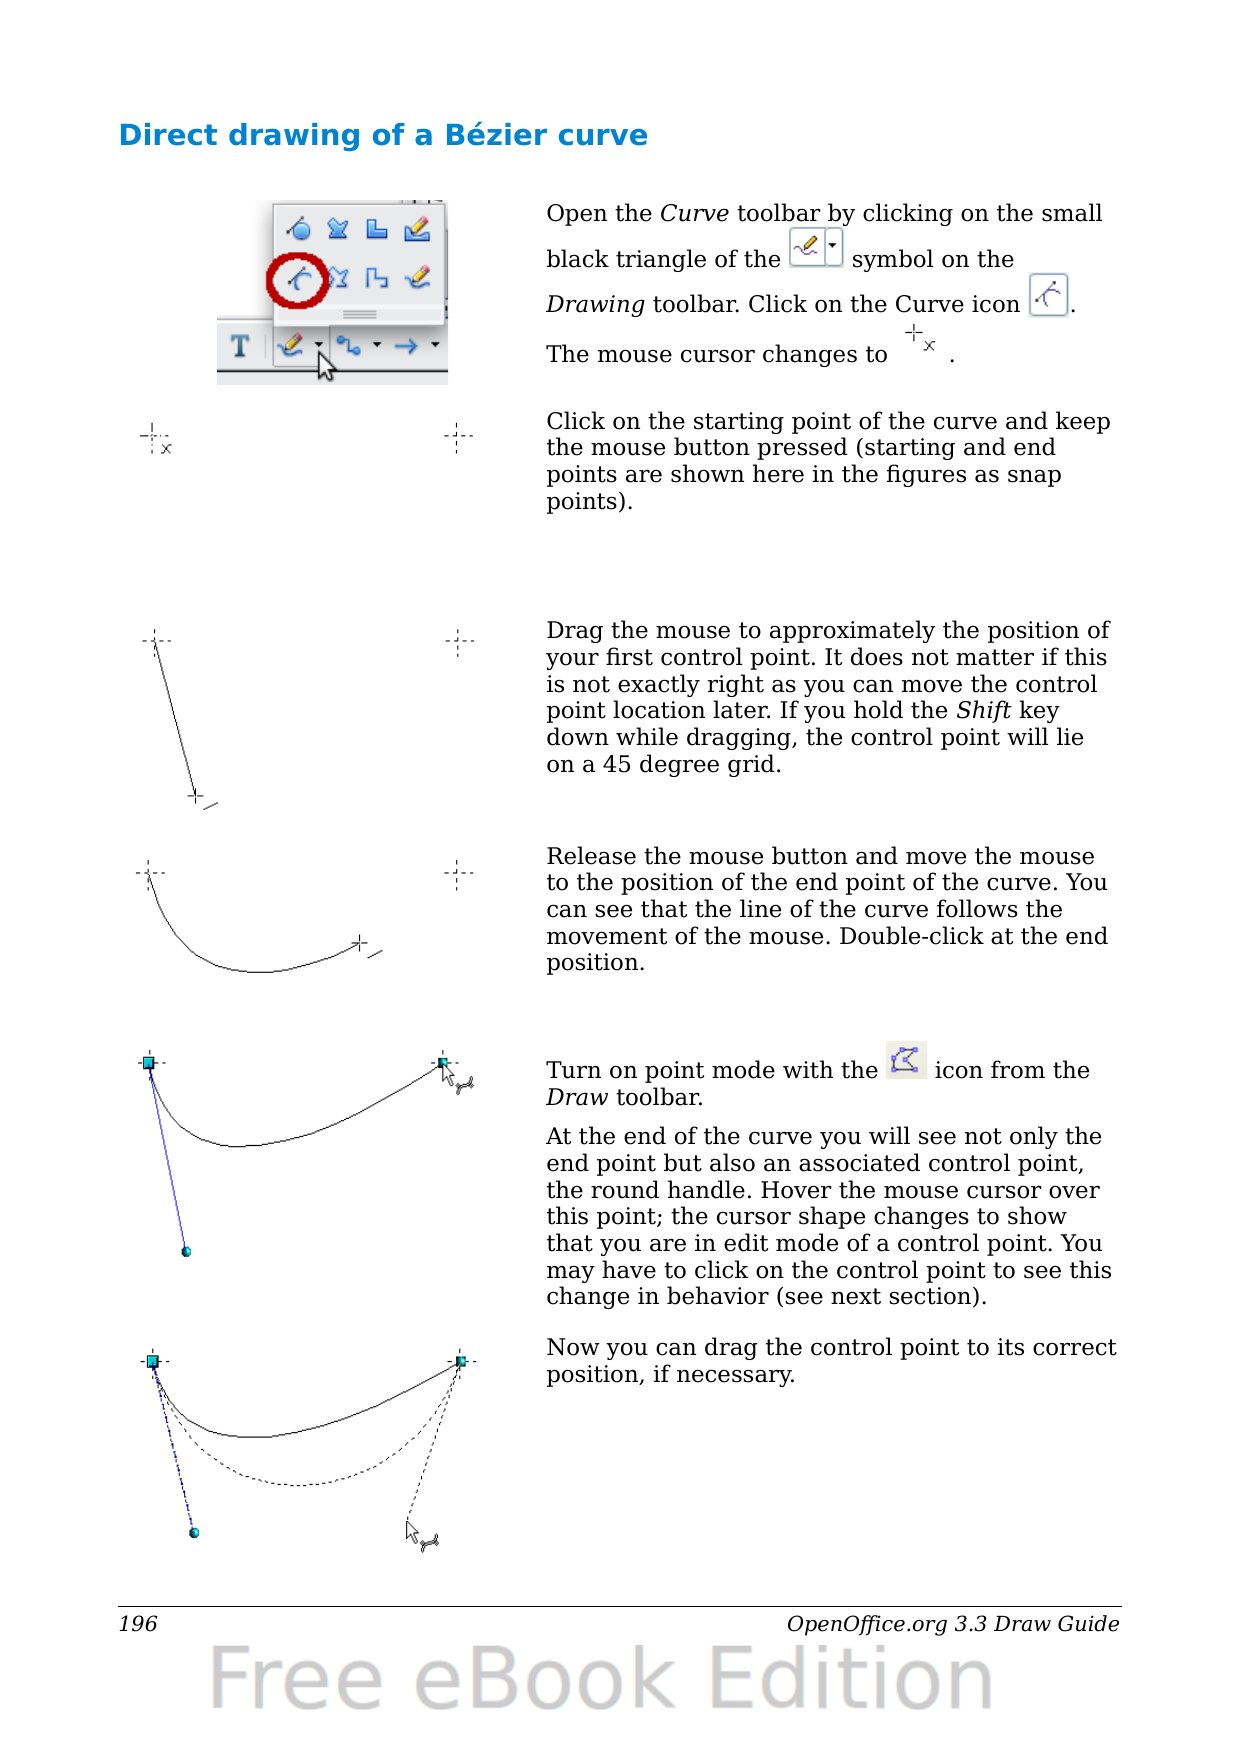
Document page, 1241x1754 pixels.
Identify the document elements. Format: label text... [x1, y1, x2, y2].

picture [131, 842, 491, 1026]
table_cell [119, 606, 546, 831]
table_cell [119, 396, 546, 606]
table_cell Click on the starting point of the curve and keep the mouse button pressed (starting and end points are shown here in the figures as snap points). [546, 396, 1119, 606]
table_cell [119, 1030, 546, 1323]
picture [131, 1041, 491, 1275]
picture [131, 407, 496, 602]
table_header [119, 188, 546, 396]
picture [131, 1334, 488, 1564]
picture [131, 617, 494, 827]
table_cell Now you can drag the control point to its correct position, if necessary. [546, 1323, 1119, 1568]
picture [788, 226, 845, 268]
picture [895, 317, 949, 362]
table_cell Release the mouse button and move the mouse to the position of the end point of the curve. You can see that the line of the curve follows the movement of the mouse. Double-click at the end position. [546, 831, 1119, 1030]
picture [1028, 272, 1070, 318]
picture [216, 200, 449, 385]
subtitle Direct drawing of a Bézier curve [118, 118, 1122, 152]
table_cell Turn on point mode with the icon from the Draw toolbar. At the end of the curve you will see not only the end point but also an associated control point, the round handle. Hover the mouse cursor over this point; the cursor shape changes to show that you are in edit mode of a control point. You may have to click on the control point to see this change in behavior (see next section). [546, 1030, 1119, 1323]
table_cell [119, 831, 546, 1030]
picture [207, 1645, 994, 1713]
table_header Open the Curve toolbar by clicking on the small black triangle of the symbol on the Drawing toolbar. Click on the Curve icon . The mouse cursor changes to . [546, 188, 1119, 396]
table_cell [119, 1323, 546, 1568]
table_cell Drag the mouse to approximately the position of your first control point. It does not matter if this is not exactly right as you can move the control point location later. If you hold the Shift key down while dragging, the control point will lie on a 45 degree grid. [546, 606, 1119, 831]
picture [886, 1041, 928, 1079]
